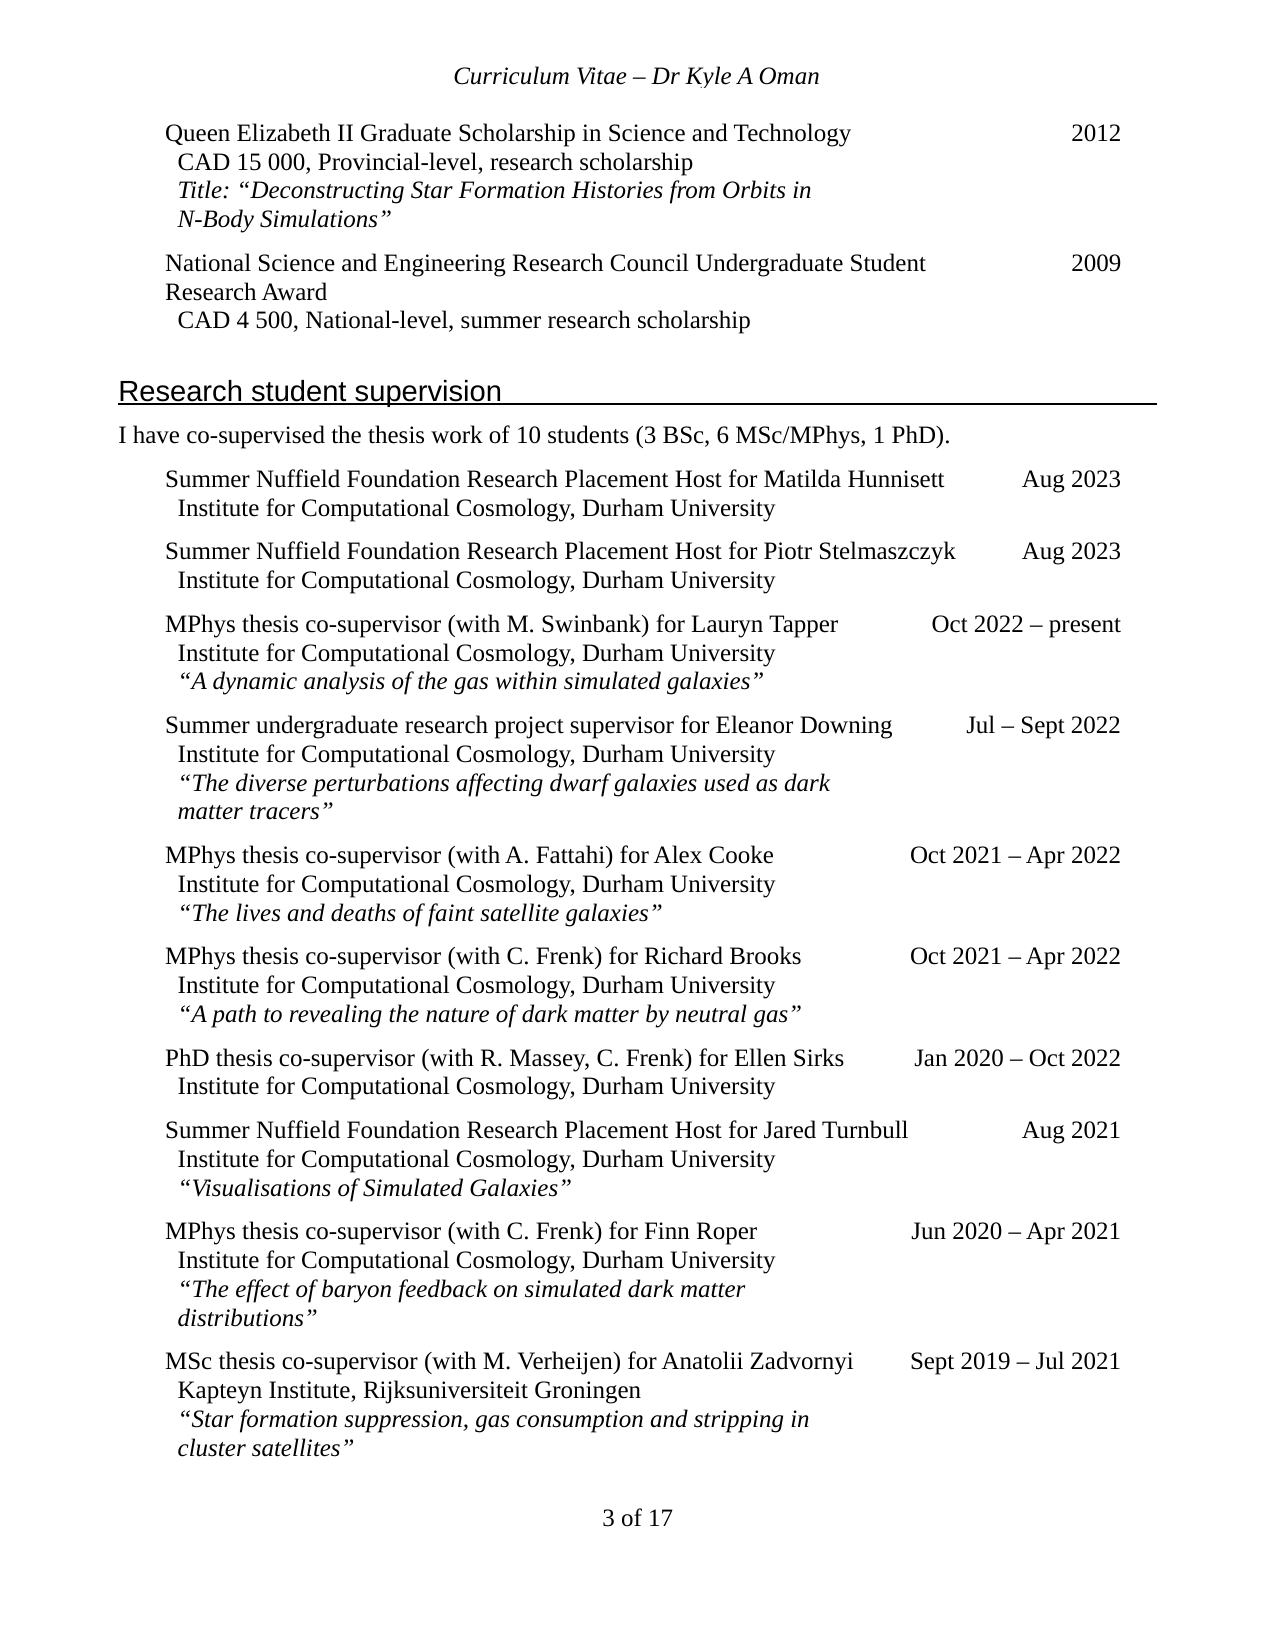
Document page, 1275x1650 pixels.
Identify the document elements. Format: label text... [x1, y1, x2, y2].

text Summer Nuffield Foundation Research Placement Host for Matilda Hunnisett Aug 2023 Institute for Computational Cosmology, Durham University [118, 464, 1157, 521]
text MSc thesis co-supervisor (with M. Verheijen) for Anatolii Zadvornyi Sept 2019 – Jul 2021 Kapteyn Institute, Rijksuniversiteit Groningen “Star formation suppression, gas consumption and stripping in cluster satellites” [118, 1346, 1157, 1461]
text Summer Nuffield Foundation Research Placement Host for Jared Turnbull Aug 2021 Institute for Computational Cosmology, Durham University “Visualisations of Simulated Galaxies” [118, 1115, 1157, 1201]
text National Science and Engineering Research Council Undergraduate Student 2009 Research Award CAD 4 500, National-level, summer research scholarship [118, 248, 1157, 334]
subtitle Research student supervision [118, 374, 1157, 403]
text MPhys thesis co-supervisor (with A. Fattahi) for Alex Cooke Oct 2021 – Apr 2022 Institute for Computational Cosmology, Durham University “The lives and deaths of faint satellite galaxies” [118, 840, 1157, 926]
text MPhys thesis co-supervisor (with C. Frenk) for Finn Roper Jun 2020 – Apr 2021 Institute for Computational Cosmology, Durham University “The effect of baryon feedback on simulated dark matter distributions” [118, 1216, 1157, 1331]
text I have co-supervised the thesis work of 10 students (3 BSc, 6 MSc/MPhys, 1 PhD). [118, 420, 1157, 449]
text MPhys thesis co-supervisor (with M. Swinbank) for Lauryn Tapper Oct 2022 – present Institute for Computational Cosmology, Durham University “A dynamic analysis of the gas within simulated galaxies” [118, 609, 1157, 695]
text PhD thesis co-supervisor (with R. Massey, C. Frenk) for Ellen Sirks Jan 2020 – Oct 2022 Institute for Computational Cosmology, Durham University [118, 1043, 1157, 1100]
text Summer undergraduate research project supervisor for Eleanor Downing Jul – Sept 2022 Institute for Computational Cosmology, Durham University “The diverse perturbations affecting dwarf galaxies used as dark matter tracers” [118, 710, 1157, 825]
text Summer Nuffield Foundation Research Placement Host for Piotr Stelmaszczyk Aug 2023 Institute for Computational Cosmology, Durham University [118, 536, 1157, 594]
text Queen Elizabeth II Graduate Scholarship in Science and Technology 2012 CAD 15 000, Provincial-level, research scholarship Title: “Deconstructing Star Formation Histories from Orbits in N-Body Simulations” [118, 118, 1157, 233]
text MPhys thesis co-supervisor (with C. Frenk) for Richard Brooks Oct 2021 – Apr 2022 Institute for Computational Cosmology, Durham University “A path to revealing the nature of dark matter by neutral gas” [118, 941, 1157, 1028]
